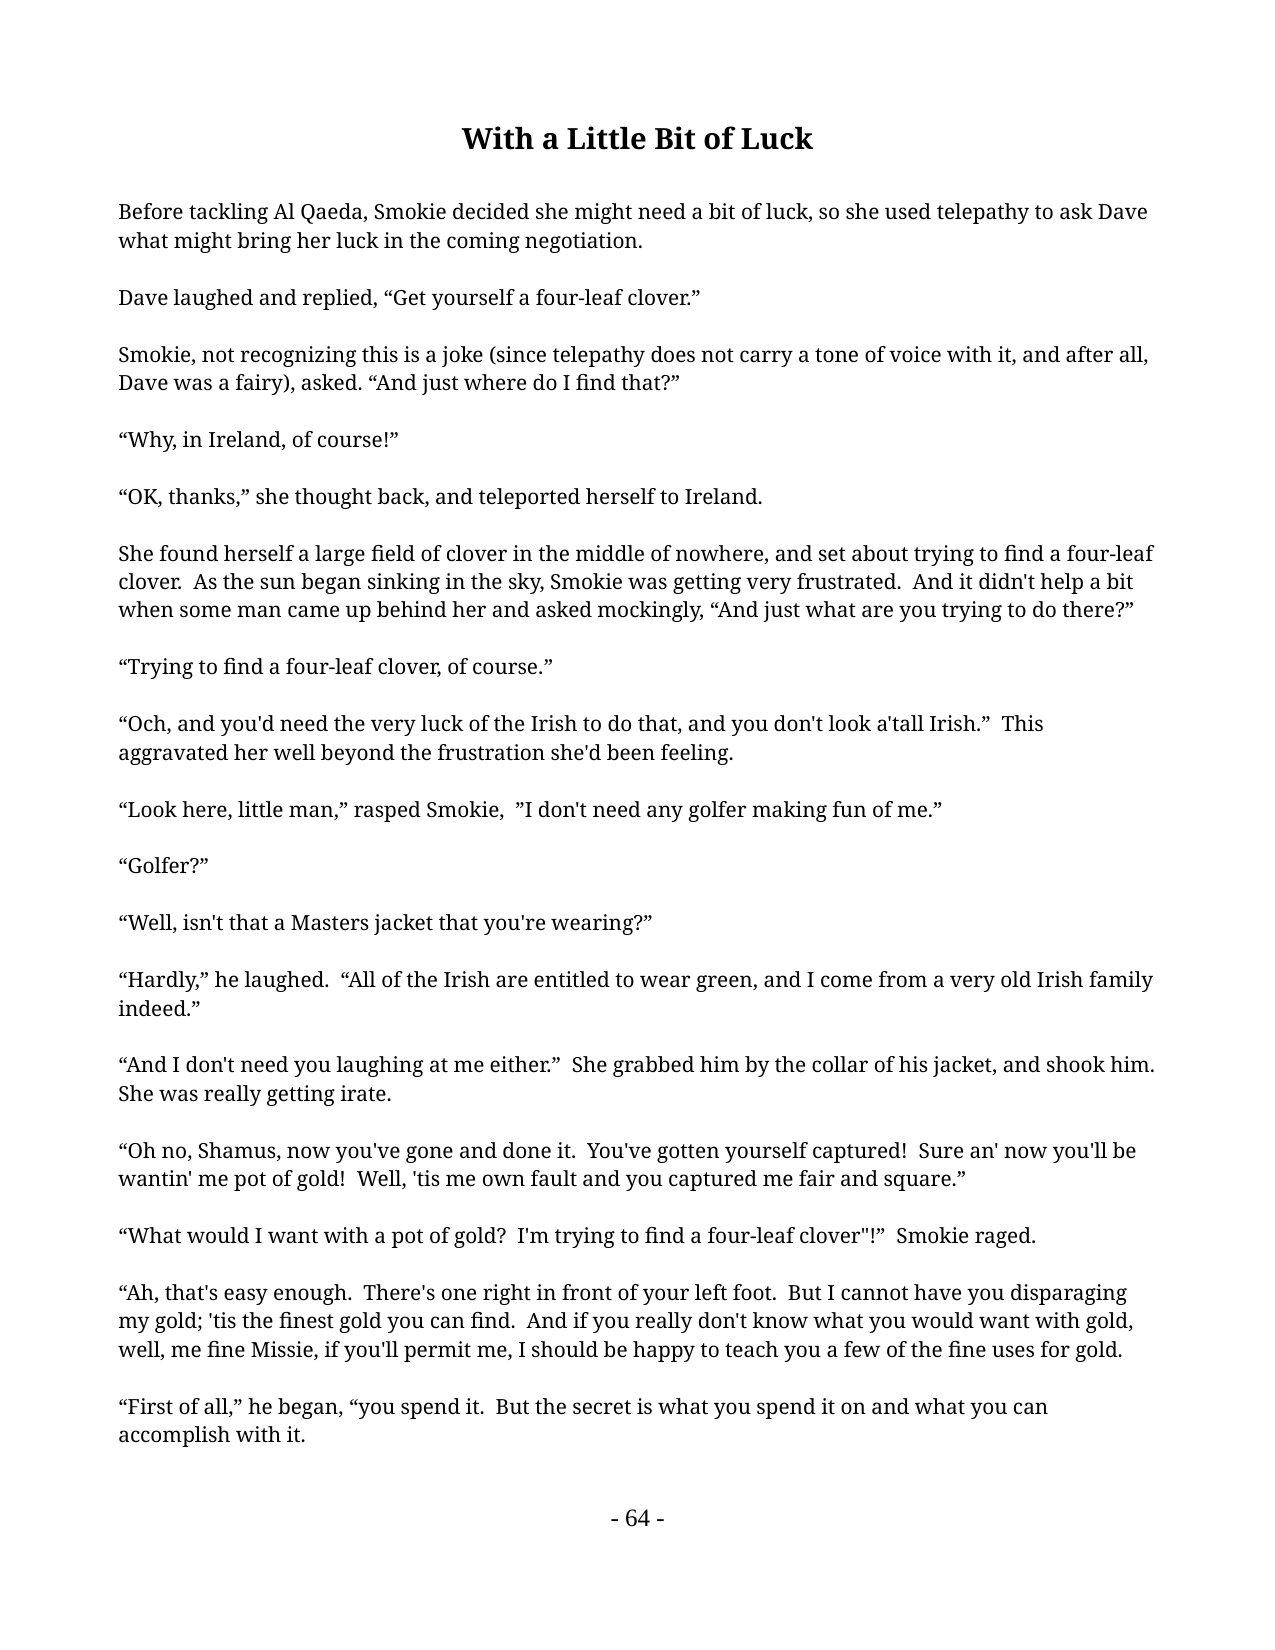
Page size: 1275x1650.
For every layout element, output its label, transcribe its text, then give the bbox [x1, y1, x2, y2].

text “Hardly,” he laughed. “All of the Irish are entitled to wear green, and I come from a very old Irish family indeed.” [118, 965, 1157, 1022]
text “Golfer?” [118, 852, 1157, 880]
text “Oh no, Shamus, now you've gone and done it. You've gotten yourself captured! Sure an' now you'll be wantin' me pot of gold! Well, 'tis me own fault and you captured me fair and square.” [118, 1136, 1157, 1193]
text “Well, isn't that a Masters jacket that you're wearing?” [118, 908, 1157, 937]
text Smokie, not recognizing this is a joke (since telepathy does not carry a tone of voice with it, and after all, Dave was a fairy), asked. “And just where do I find that?” [118, 340, 1157, 397]
text “What would I want with a pot of gold? I'm trying to find a four-leaf clover"!” Smokie raged. [118, 1221, 1157, 1250]
text “Och, and you'd need the very luck of the Irish to do that, and you don't look a'tall Irish.” This aggravated her well beyond the frustration she'd been feeling. [118, 709, 1157, 766]
text “Look here, little man,” rasped Smokie, ”I don't need any golfer making fun of me.” [118, 795, 1157, 823]
text “Ah, that's easy enough. There's one right in front of your left foot. But I cannot have you disparaging my gold; 'tis the finest gold you can find. And if you really don't know what you would want with gold, well, me fine Missie, if you'll permit me, I should be happy to teach you a few of the fine uses for gold. [118, 1278, 1157, 1363]
text With a Little Bit of Luck [118, 118, 1157, 158]
text “And I don't need you laughing at me either.” She grabbed him by the collar of his jacket, and shook him. She was really getting irate. [118, 1051, 1157, 1107]
text “OK, thanks,” she thought back, and teleported herself to Ireland. [118, 482, 1157, 510]
text She found herself a large field of clover in the middle of nowhere, and set about trying to find a four-leaf clover. As the sun began sinking in the sky, Smokie was getting very frustrated. And it didn't help a bit when some man came up behind her and asked mockingly, “And just what are you trying to do there?” [118, 539, 1157, 624]
text Before tackling Al Qaeda, Smokie decided she might need a bit of luck, so she used telepathy to ask Dave what might bring her luck in the coming negotiation. [118, 197, 1157, 254]
text Dave laughed and replied, “Get yourself a four-leaf clover.” [118, 283, 1157, 311]
text “Trying to find a four-leaf clover, of course.” [118, 652, 1157, 681]
text “First of all,” he began, “you spend it. But the secret is what you spend it on and what you can accomplish with it. [118, 1392, 1157, 1449]
text “Why, in Ireland, of course!” [118, 425, 1157, 453]
